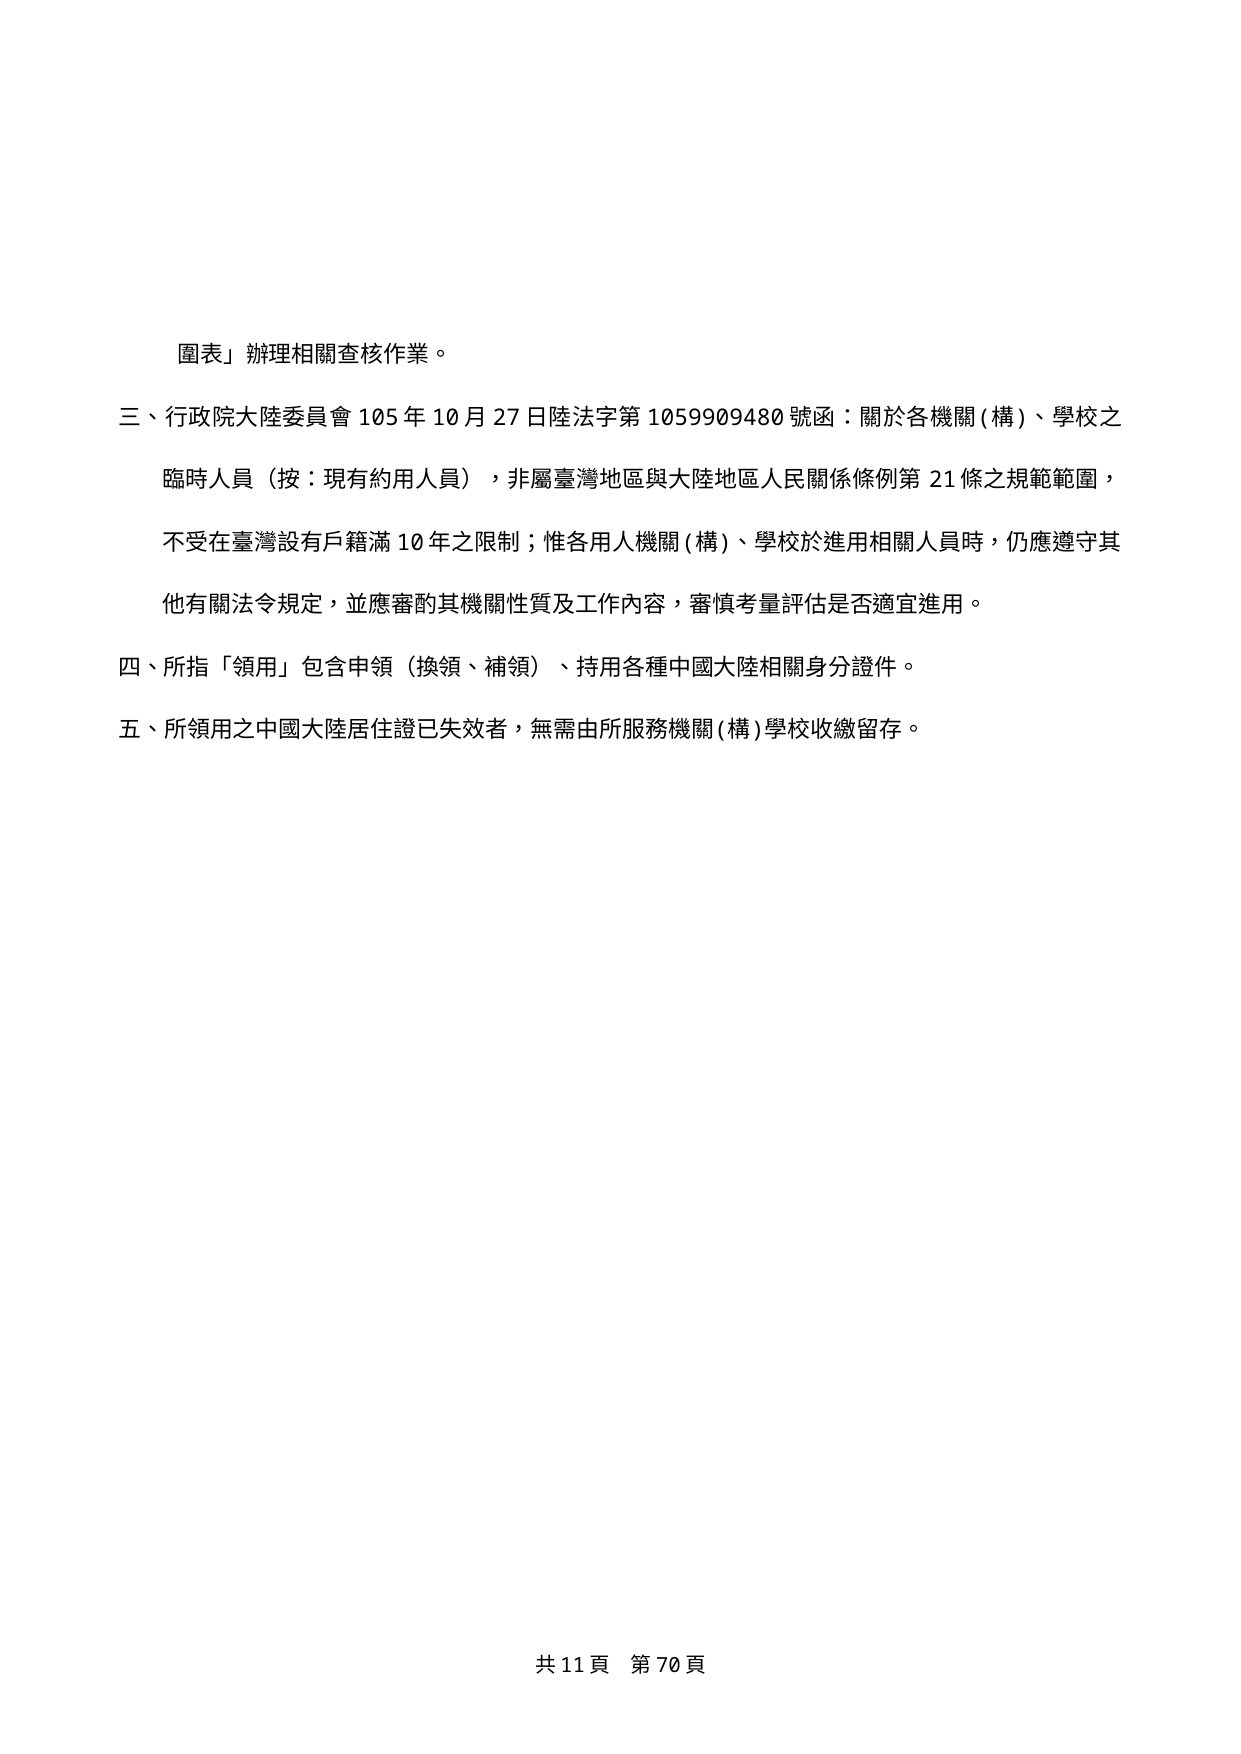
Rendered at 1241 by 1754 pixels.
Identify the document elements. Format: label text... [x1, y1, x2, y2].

text 三、行政院大陸委員會105年10月27日陸法字第1059909480號函：關於各機關(構)、學校之臨時人員（按：現有約用人員），非屬臺灣地區與大陸地區人民關係條例第21條之規範範圍，不受在臺灣設有戶籍滿10年之限制；惟各用人機關(構)、學校於進用相關人員時，仍應遵守其他有關法令規定，並應審酌其機關性質及工作內容，審慎考量評估是否適宜進用。 [118, 374, 1122, 624]
text 五、所領用之中國大陸居住證已失效者，無需由所服務機關(構)學校收繳留存。 [118, 686, 1122, 749]
text 四、所指「領用」包含申領（換領、補領）、持用各種中國大陸相關身分證件。 [118, 624, 1122, 686]
text 圍表」辦理相關查核作業。 [133, 311, 1120, 374]
